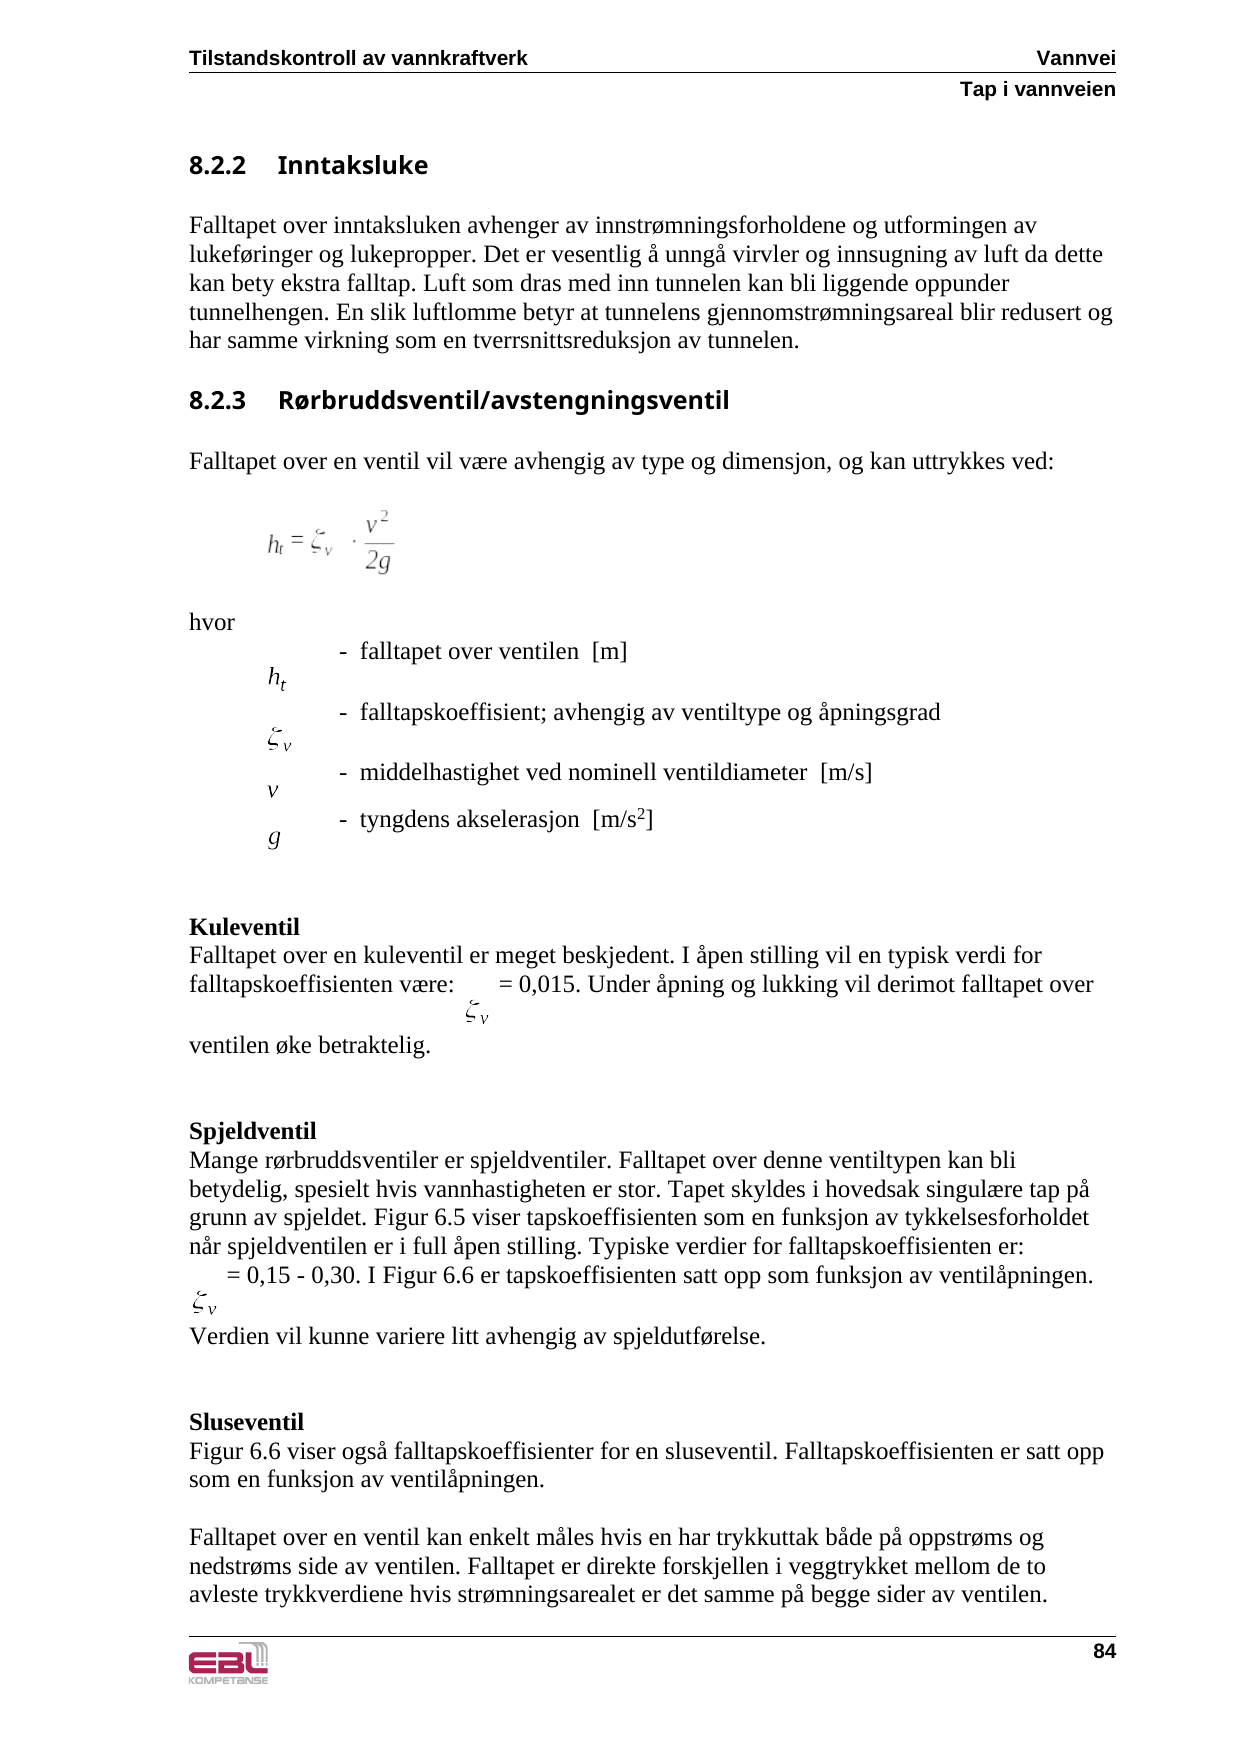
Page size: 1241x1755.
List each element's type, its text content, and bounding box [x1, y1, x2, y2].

text Falltapet over en ventil vil være avhengig av type og dimensjon, og kan uttrykkes ved: [189, 446, 1116, 474]
text Kuleventil [189, 912, 1116, 940]
subtitle Inntaksluke [189, 148, 1116, 182]
text - middelhastighet ved nominell ventildiameter [m/s] [264, 757, 1116, 804]
text Mange rørbruddsventiler er spjeldventiler. Falltapet over denne ventiltypen kan bli betydelig, spesielt hvis vannhastigheten er stor. Tapet skyldes i hovedsak singulære tap på grunn av spjeldet. Figur 6.5 viser tapskoeffisienten som en funksjon av tykkelsesforholdet når spjeldventilen er i full åpen stilling. Typiske verdier for falltapskoeffisienten er: [189, 1145, 1116, 1260]
text - falltapskoeffisient; avhengig av ventiltype og åpningsgrad [264, 697, 1116, 757]
text Spjeldventil [189, 1116, 1116, 1145]
text Falltapet over en kuleventil er meget beskjedent. I åpen stilling vil en typisk verdi for falltapskoeffisienten være: = 0,015. Under åpning og lukking vil derimot falltapet over ventilen øke betraktelig. [189, 940, 1116, 1059]
text - tyngdens akselerasjon [m/s2] [264, 804, 1116, 854]
text - falltapet over ventilen [m] [264, 636, 1116, 697]
text Sluseventil [189, 1407, 1116, 1436]
text Figur 6.6 viser også falltapskoeffisienter for en sluseventil. Falltapskoeffisienten er satt opp som en funksjon av ventilåpningen. [189, 1436, 1116, 1493]
text hvor [189, 607, 1116, 636]
text = 0,15 - 0,30. I Figur 6.6 er tapskoeffisienten satt opp som funksjon av ventilåpningen. Verdien vil kunne variere litt avhengig av spjeldutførelse. [189, 1260, 1116, 1349]
text Falltapet over inntaksluken avhenger av innstrømningsforholdene og utformingen av lukeføringer og lukepropper. Det er vesentlig å unngå virvler og innsugning av luft da dette kan bety ekstra falltap. Luft som dras med inn tunnelen kan bli liggende oppunder tunnelhengen. En slik luftlomme betyr at tunnelens gjennomstrømningsareal blir redusert og har samme virkning som en tverrsnittsreduksjon av tunnelen. [189, 211, 1116, 354]
text Falltapet over en ventil kan enkelt måles hvis en har trykkuttak både på oppstrøms og nedstrøms side av ventilen. Falltapet er direkte forskjellen i veggtrykket mellom de to avleste trykkverdiene hvis strømningsarealet er det samme på begge sider av ventilen. [189, 1522, 1116, 1608]
subtitle Rørbruddsventil/avstengningsventil [189, 383, 1116, 417]
